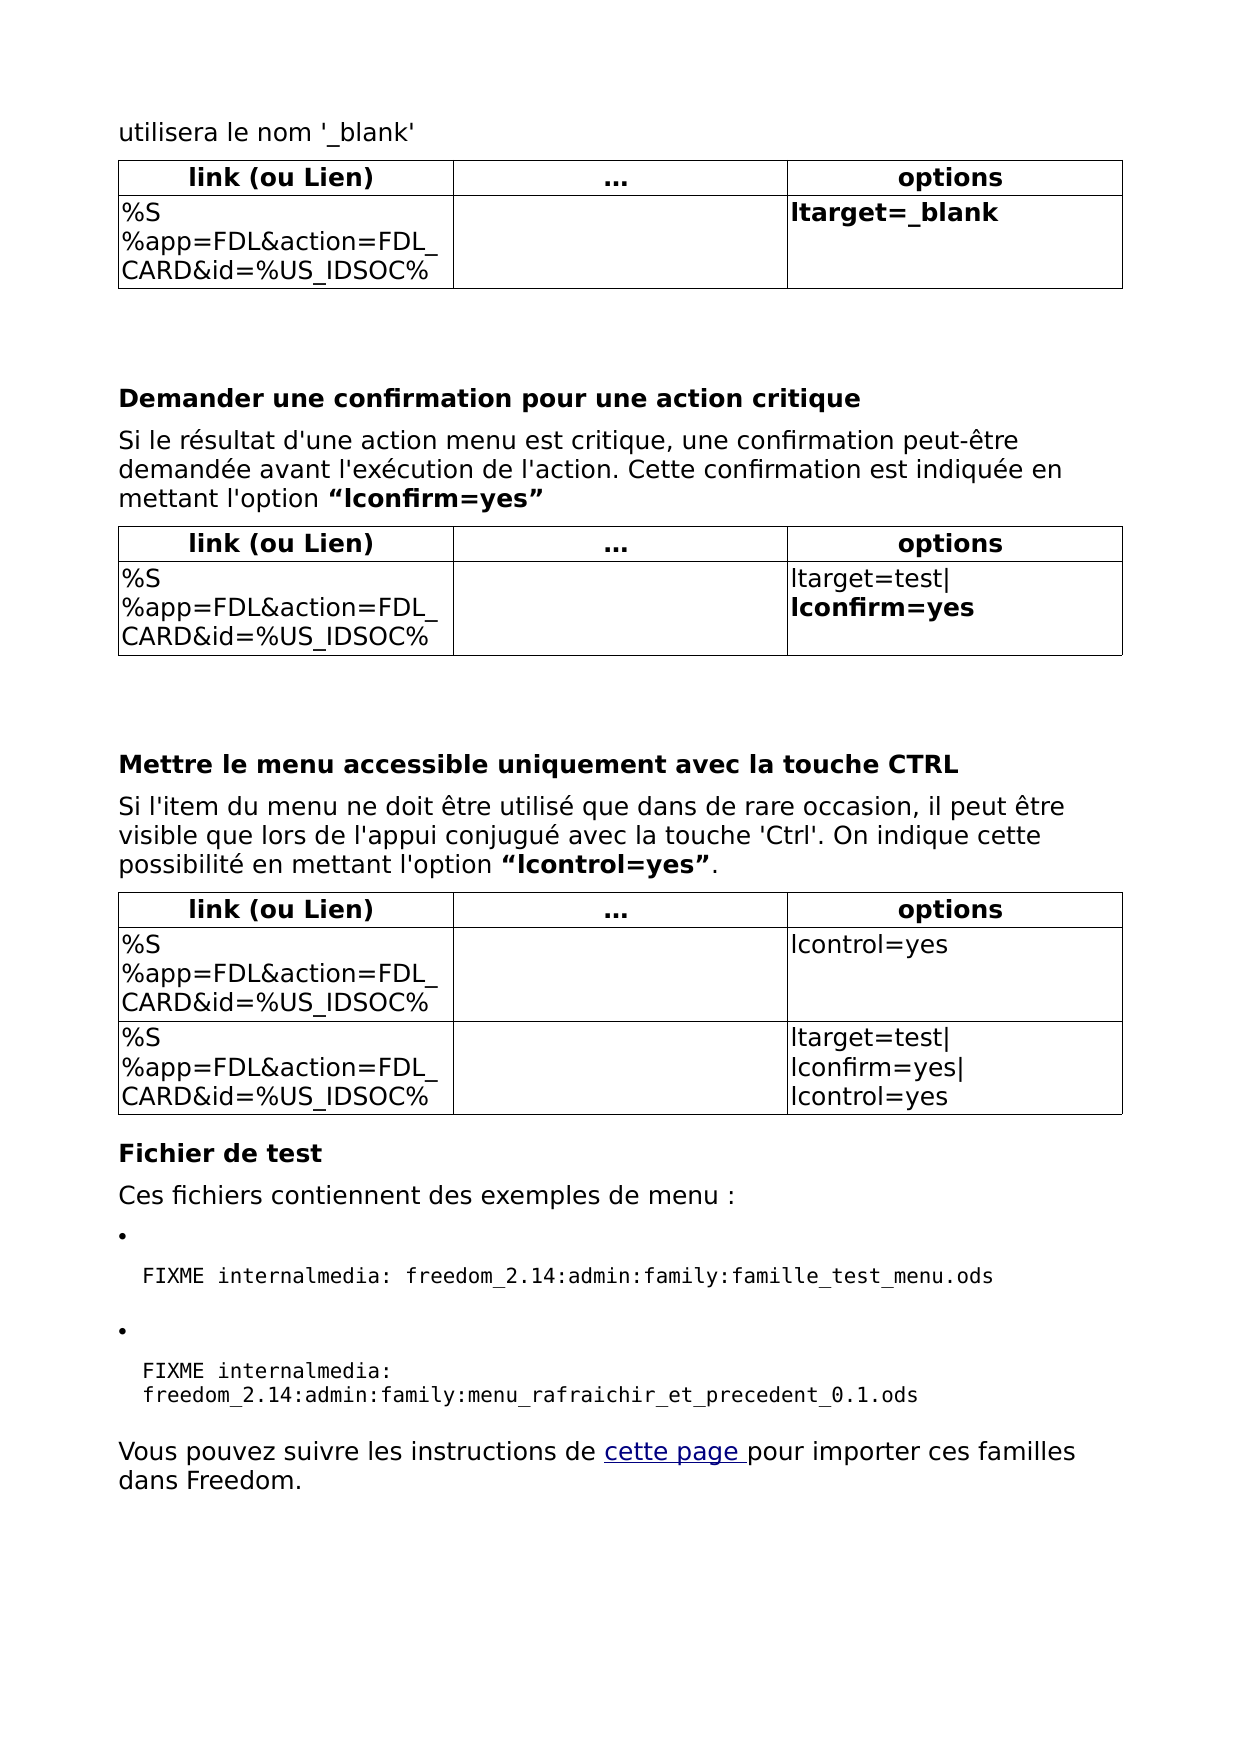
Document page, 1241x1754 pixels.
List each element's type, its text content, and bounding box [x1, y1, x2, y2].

table_cell %S%app=FDL&action=FDL_CARD&id=%US_IDSOC% [119, 562, 453, 654]
table_cell ltarget=_blank [788, 196, 1122, 288]
table_cell %S%app=FDL&action=FDL_CARD&id=%US_IDSOC% [119, 928, 453, 1021]
table_header options [788, 161, 1122, 195]
text utilisera le nom '_blank' [118, 118, 1122, 147]
table_cell %S%app=FDL&action=FDL_CARD&id=%US_IDSOC% [119, 196, 453, 288]
table_cell ltarget=test|lconfirm=yes [788, 562, 1122, 654]
table_header options [788, 527, 1122, 561]
text Vous pouvez suivre les instructions de cette page pour importer ces familles dans Freedom. [118, 1437, 1122, 1495]
table_header link (ou Lien) [119, 527, 453, 561]
table_cell [454, 562, 787, 654]
table_header link (ou Lien) [119, 893, 453, 927]
list FIXME internalmedia: freedom_2.14:admin:family:famille_test_menu.ods [118, 1264, 1122, 1288]
text Si le résultat d'une action menu est critique, une confirmation peut-être demandée avant l'exécution de l'action. Cette confirmation est indiquée en mettant l'option “lconfirm=yes” [118, 426, 1122, 513]
table_header link (ou Lien) [119, 161, 453, 195]
list FIXME internalmedia: freedom_2.14:admin:family:menu_rafraichir_et_precedent_0.1.ods [118, 1359, 1122, 1408]
subtitle Fichier de test [118, 1139, 1122, 1168]
text Ces fichiers contiennent des exemples de menu : [118, 1181, 1122, 1210]
table_cell %S%app=FDL&action=FDL_CARD&id=%US_IDSOC% [119, 1022, 453, 1114]
table_header … [454, 893, 787, 927]
text Si l'item du menu ne doit être utilisé que dans de rare occasion, il peut être visible que lors de l'appui conjugué avec la touche 'Ctrl'. On indique cette possibilité en mettant l'option “lcontrol=yes”. [118, 792, 1122, 879]
subtitle Mettre le menu accessible uniquement avec la touche CTRL [118, 750, 1122, 779]
table_header … [454, 161, 787, 195]
table_header options [788, 893, 1122, 927]
table_cell [454, 196, 787, 288]
subtitle Demander une confirmation pour une action critique [118, 384, 1122, 413]
table_header … [454, 527, 787, 561]
table_cell ltarget=test|lconfirm=yes|lcontrol=yes [788, 1022, 1122, 1114]
table_cell [454, 1022, 787, 1114]
table_cell lcontrol=yes [788, 928, 1122, 1021]
table_cell [454, 928, 787, 1021]
